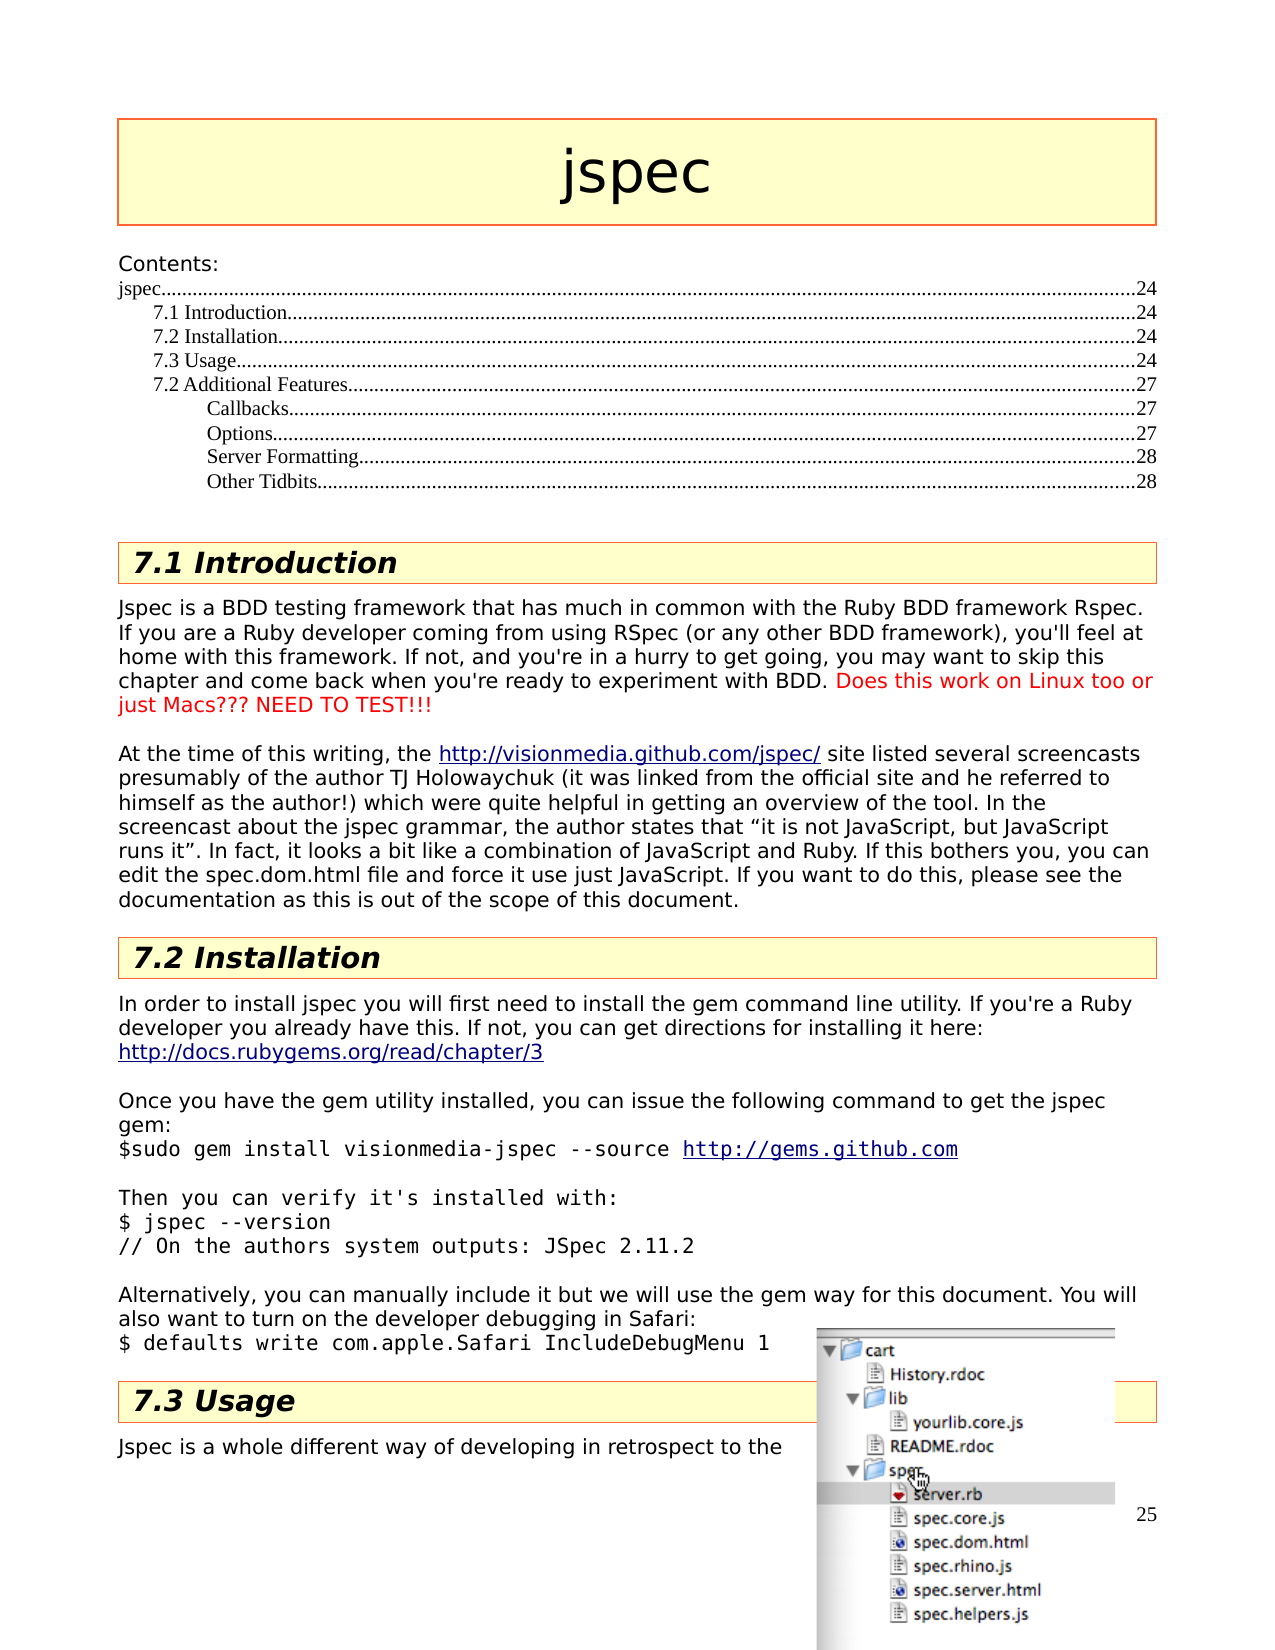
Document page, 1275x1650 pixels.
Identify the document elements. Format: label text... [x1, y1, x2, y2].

text At the time of this writing, the http://visionmedia.github.com/jspec/ site listed several screencasts presumably of the author TJ Holowaychuk (it was linked from the official site and he referred to himself as the author!) which were quite helpful in getting an overview of the tool. In the screencast about the jspec grammar, the author states that “it is not JavaScript, but JavaScript runs it”. In fact, it looks a bit like a combination of JavaScript and Ruby. If this bothers you, you can edit the spec.dom.html file and force it use just JavaScript. If you want to do this, please see the documentation as this is out of the scope of this document. [118, 742, 1157, 912]
subtitle 7.2 Installation [119, 938, 1156, 978]
subtitle 7.1 Introduction [119, 543, 1156, 583]
text $ jspec --version [118, 1210, 1157, 1234]
text 7.1 Introduction 24 [148, 300, 1157, 324]
text In order to install jspec you will first need to install the gem command line utility. If you're a Ruby developer you already have this. If not, you can get directions for installing it here: [118, 992, 1157, 1040]
text Once you have the gem utility installed, you can issue the following command to get the jspec gem: [118, 1089, 1157, 1137]
picture [816, 1328, 1116, 1650]
text Jspec is a BDD testing framework that has much in common with the Ruby BDD framework Rspec. If you are a Ruby developer coming from using RSpec (or any other BDD framework), you'll feel at home with this framework. If not, and you're in a hurry to get going, you may want to skip this chapter and come back when you're ready to experiment with BDD. Does this work on Linux too or just Macs??? NEED TO TEST!!! [118, 596, 1157, 718]
text 7.3 Usage 24 [148, 348, 1157, 372]
text jspec 24 [118, 276, 1157, 300]
text Jspec is a whole different way of developing in retrospect to the [118, 1435, 816, 1459]
text http://docs.rubygems.org/read/chapter/3 [118, 1040, 1157, 1064]
text Contents: [118, 252, 1157, 276]
text Alternatively, you can manually include it but we will use the gem way for this document. You will also want to turn on the developer debugging in Safari: [118, 1283, 1157, 1331]
subtitle [1116, 1382, 1156, 1422]
text Options 27 [207, 420, 1157, 444]
text Then you can verify it's installed with: [118, 1186, 1157, 1210]
text $ defaults write com.apple.Safari IncludeDebugMenu 1 [118, 1331, 816, 1356]
text // On the authors system outputs: JSpec 2.11.2 [118, 1234, 1157, 1258]
text 7.2 Additional Features 27 [148, 372, 1157, 396]
text 7.2 Installation 24 [148, 324, 1157, 348]
text $sudo gem install visionmedia-jspec --source http://gems.github.com [118, 1137, 1157, 1161]
text Server Formatting 28 [207, 444, 1157, 468]
text Other Tidbits 28 [207, 468, 1157, 493]
subtitle 7.3 Usage [119, 1382, 816, 1422]
text Callbacks 27 [207, 396, 1157, 420]
subtitle jspec [119, 120, 1155, 224]
